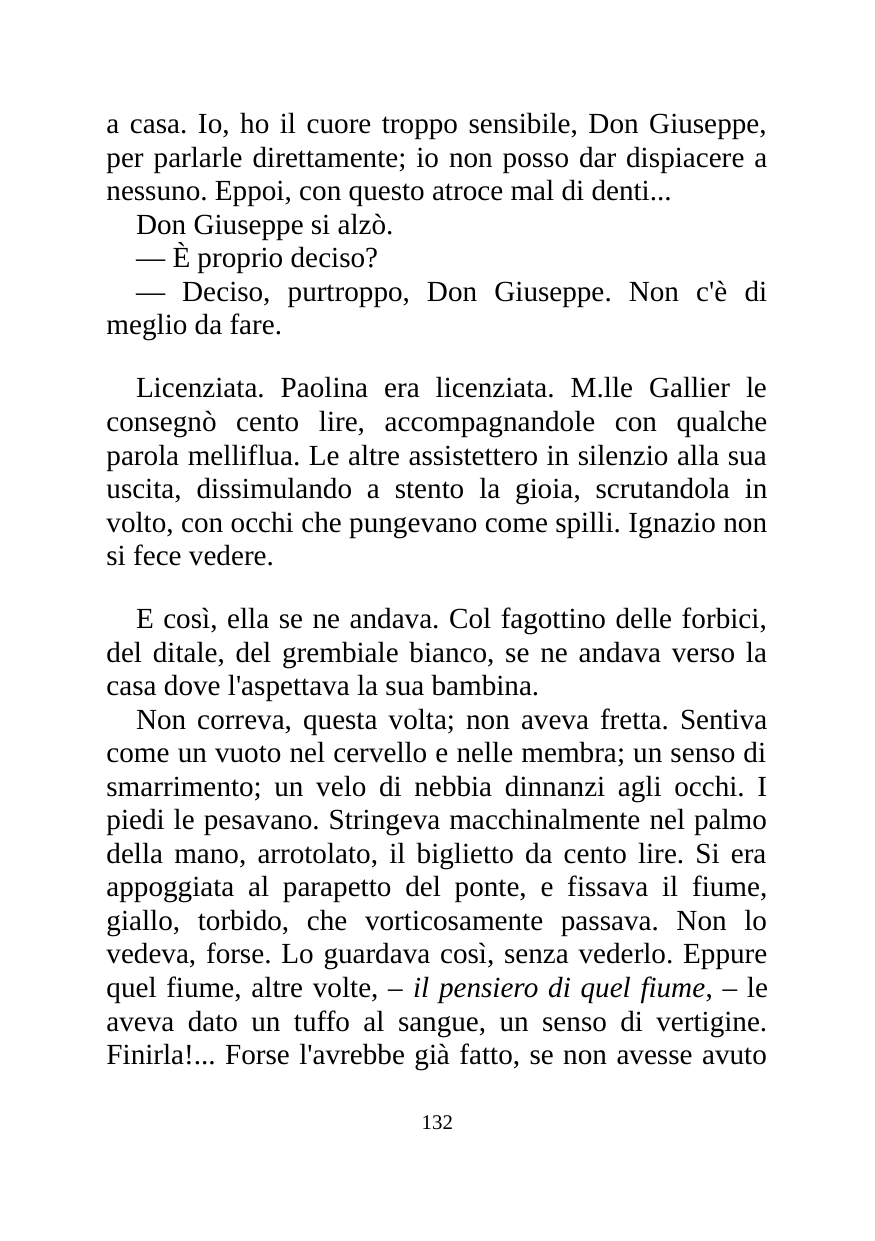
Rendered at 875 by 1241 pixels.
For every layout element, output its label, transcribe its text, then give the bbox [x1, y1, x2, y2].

text — È proprio deciso? [106, 240, 768, 274]
text Non correva, questa volta; non aveva fretta. Sentiva come un vuoto nel cervello e nelle membra; un senso di smarrimento; un velo di nebbia dinnanzi agli occhi. I piedi le pesavano. Stringeva macchinalmente nel palmo della mano, arrotolato, il biglietto da cento lire. Si era appoggiata al parapetto del ponte, e fissava il fiume, giallo, torbido, che vorticosamente passava. Non lo vedeva, forse. Lo guardava così, senza vederlo. Eppure quel fiume, altre volte, – il pensiero di quel fiume, – le aveva dato un tuffo al sangue, un senso di vertigine. Finirla!... Forse l'avrebbe già fatto, se non avesse avuto [106, 702, 768, 1071]
text Don Giuseppe si alzò. [106, 207, 768, 240]
text a casa. Io, ho il cuore troppo sensibile, Don Giuseppe, per parlarle direttamente; io non posso dar dispiacere a nessuno. Eppoi, con questo atroce mal di denti... [106, 106, 768, 207]
text — Deciso, purtroppo, Don Giuseppe. Non c'è di meglio da fare. [106, 274, 768, 341]
text E così, ella se ne andava. Col fagottino delle forbici, del ditale, del grembiale bianco, se ne andava verso la casa dove l'aspettava la sua bambina. [106, 601, 768, 702]
text Licenziata. Paolina era licenziata. M.lle Gallier le consegnò cento lire, accompagnandole con qualche parola melliflua. Le altre assistettero in silenzio alla sua uscita, dissimulando a stento la gioia, scrutandola in volto, con occhi che pungevano come spilli. Ignazio non si fece vedere. [106, 371, 768, 572]
